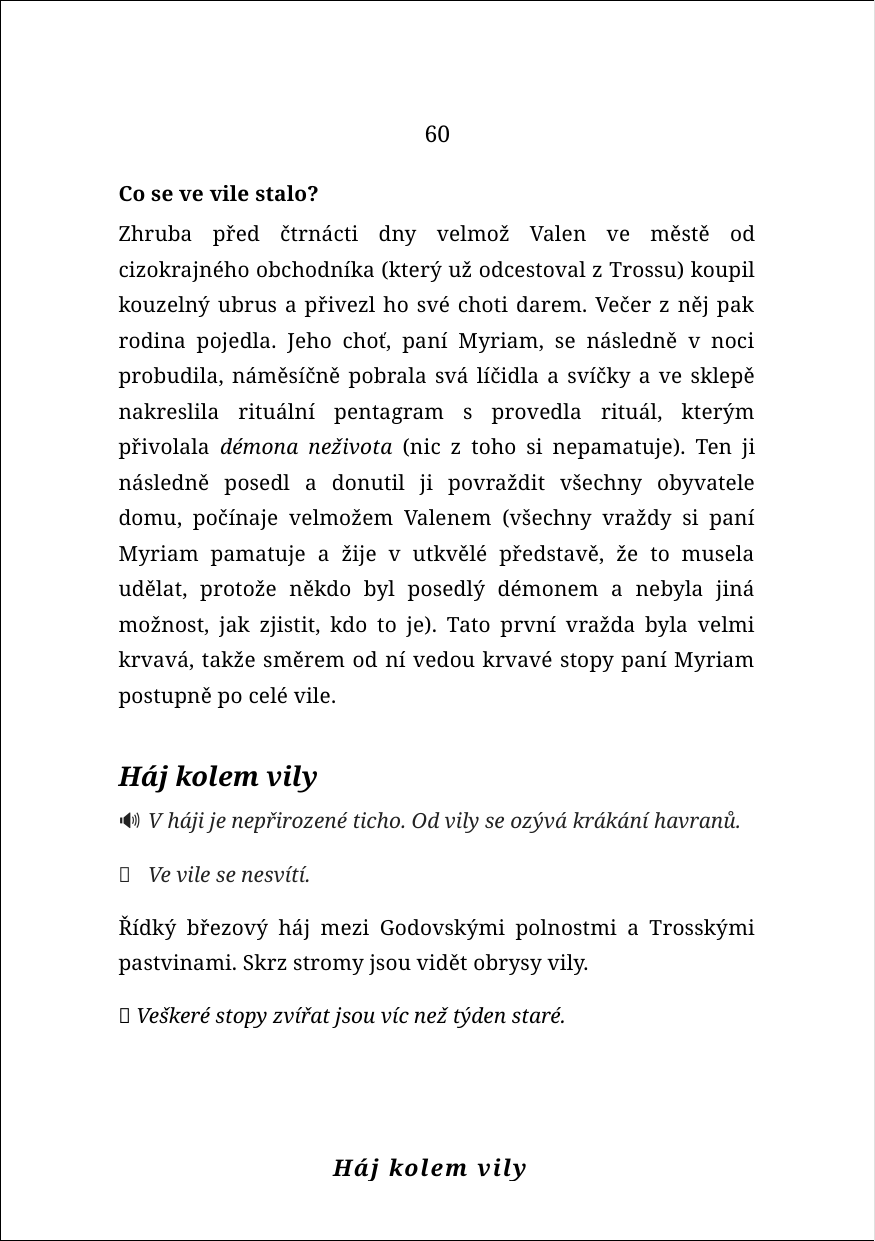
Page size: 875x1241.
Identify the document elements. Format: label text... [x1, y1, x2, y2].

subtitle Háj kolem vily [118, 758, 756, 795]
text 💡 Ve vile se nesvítí. [118, 860, 756, 888]
text Zhruba před čtrnácti dny velmož Valen ve městě od cizokrajného obchodníka (který už odcestoval z Trossu) koupil kouzelný ubrus a přivezl ho své choti darem. Večer z něj pak rodina pojedla. Jeho choť, paní Myriam, se následně v noci probudila, náměsíčně pobrala svá líčidla a svíčky a ve sklepě nakreslila rituální pentagram s provedla rituál, kterým přivolala démona neživota (nic z toho si nepamatuje). Ten ji následně posedl a donutil ji povraždit všechny obyvatele domu, počínaje velmožem Valenem (všechny vraždy si paní Myriam pamatuje a žije v utkvělé představě, že to musela udělat, protože někdo byl posedlý démonem a nebyla jiná možnost, jak zjistit, kdo to je). Tato první vražda byla velmi krvavá, takže směrem od ní vedou krvavé stopy paní Myriam postupně po celé vile. [118, 219, 756, 709]
text 🔊 V háji je nepřirozené ticho. Od vily se ozývá krákání havranů. [118, 806, 756, 835]
subtitle Co se ve vile stalo? [118, 179, 756, 207]
text Řídký březový háj mezi Godovskými polnostmi a Trosskými pastvinami. Skrz stromy jsou vidět obrysy vily. [118, 913, 756, 977]
text 👣 Veškeré stopy zvířat jsou víc než týden staré. [118, 1002, 756, 1030]
